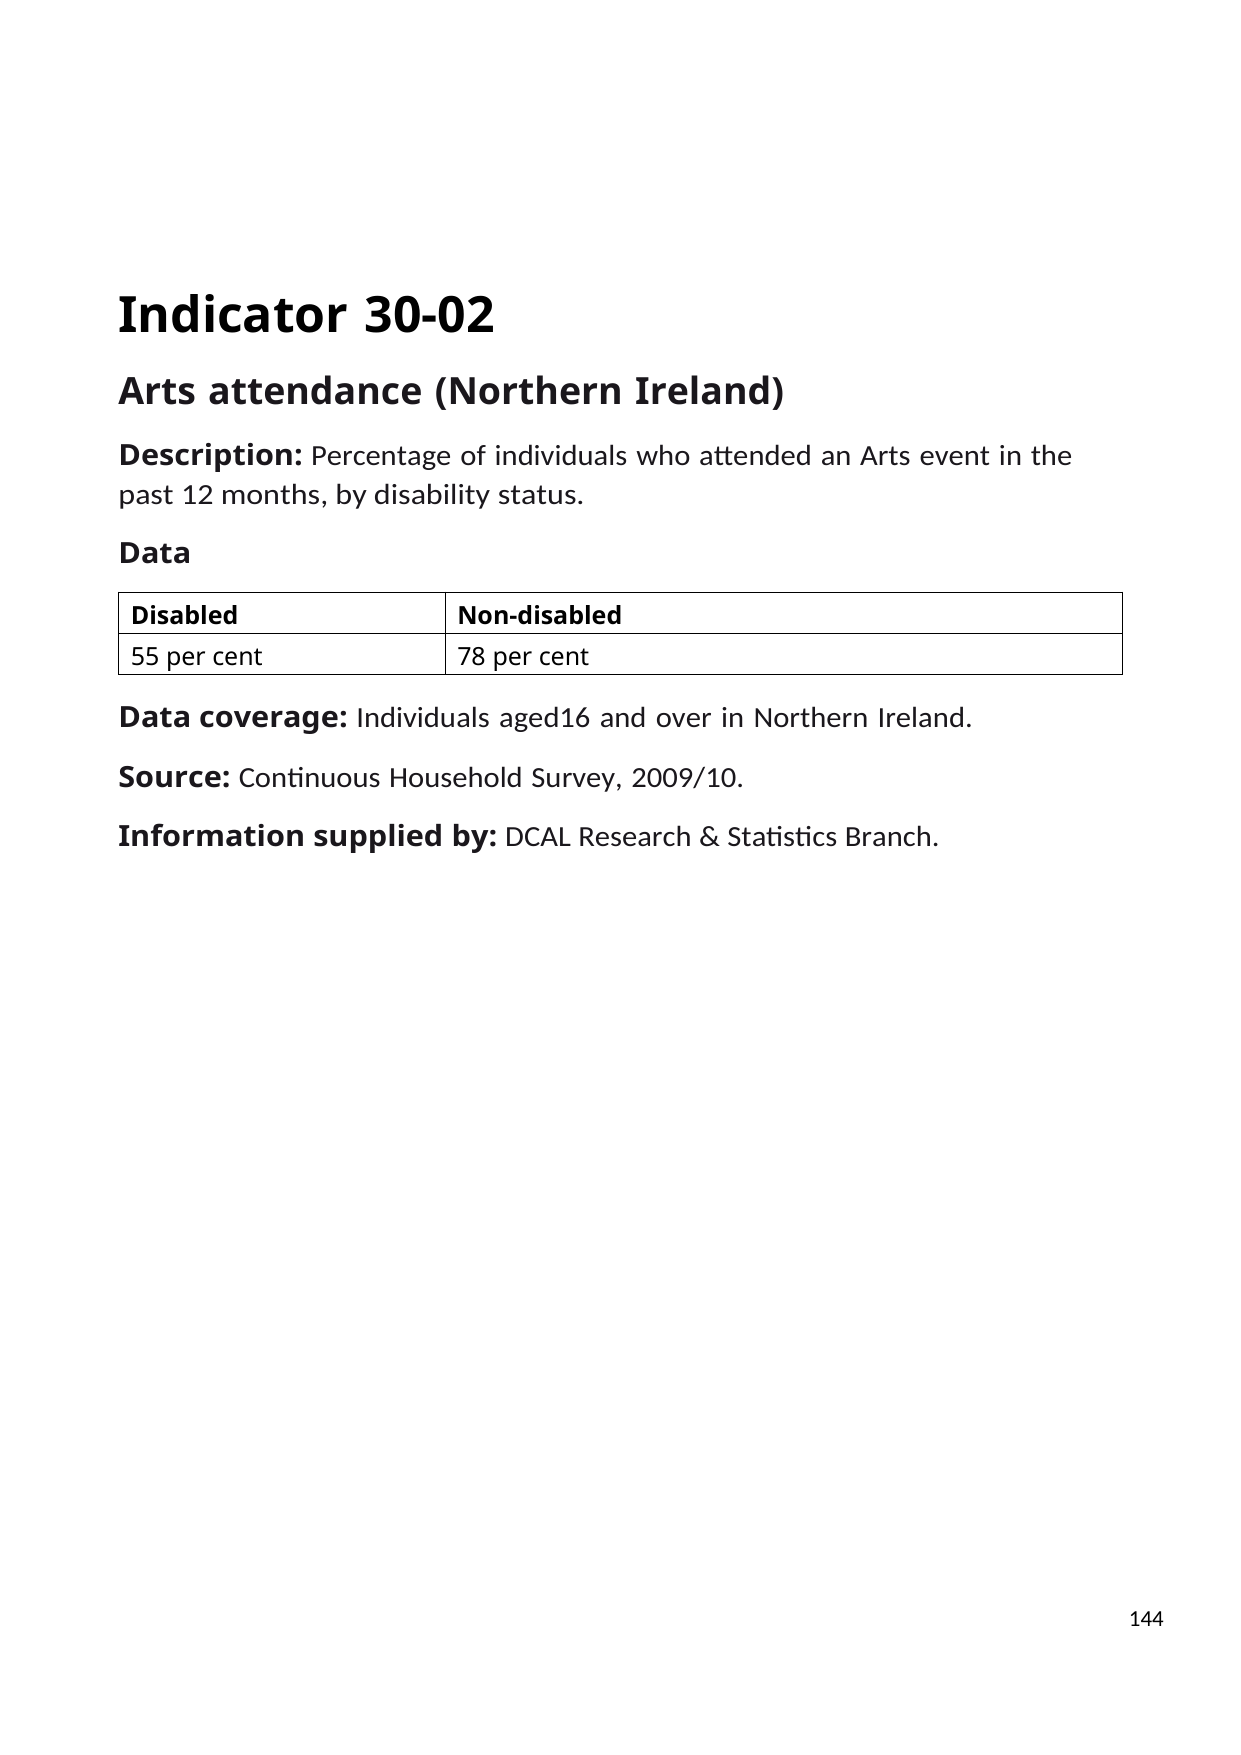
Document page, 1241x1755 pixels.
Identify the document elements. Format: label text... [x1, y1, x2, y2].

subtitle Indicator 30-02 [118, 279, 1163, 347]
text Data coverage: Individuals aged16 and over in Northern Ireland. [118, 697, 1163, 736]
text Description: Percentage of individuals who attended an Arts event in the past 12 months, by disability status. [118, 435, 1079, 512]
table_cell 78 per cent [446, 634, 1122, 674]
text Source: Continuous Household Survey, 2009/10. [118, 756, 1163, 796]
subtitle Data [118, 532, 1163, 572]
text Information supplied by: DCAL Research & Statistics Branch. [118, 815, 1163, 855]
subtitle Arts attendance (Northern Ireland) [118, 364, 1163, 416]
table_cell 55 per cent [119, 634, 445, 674]
table_header Disabled [119, 593, 445, 633]
table_header Non-disabled [446, 593, 1122, 633]
